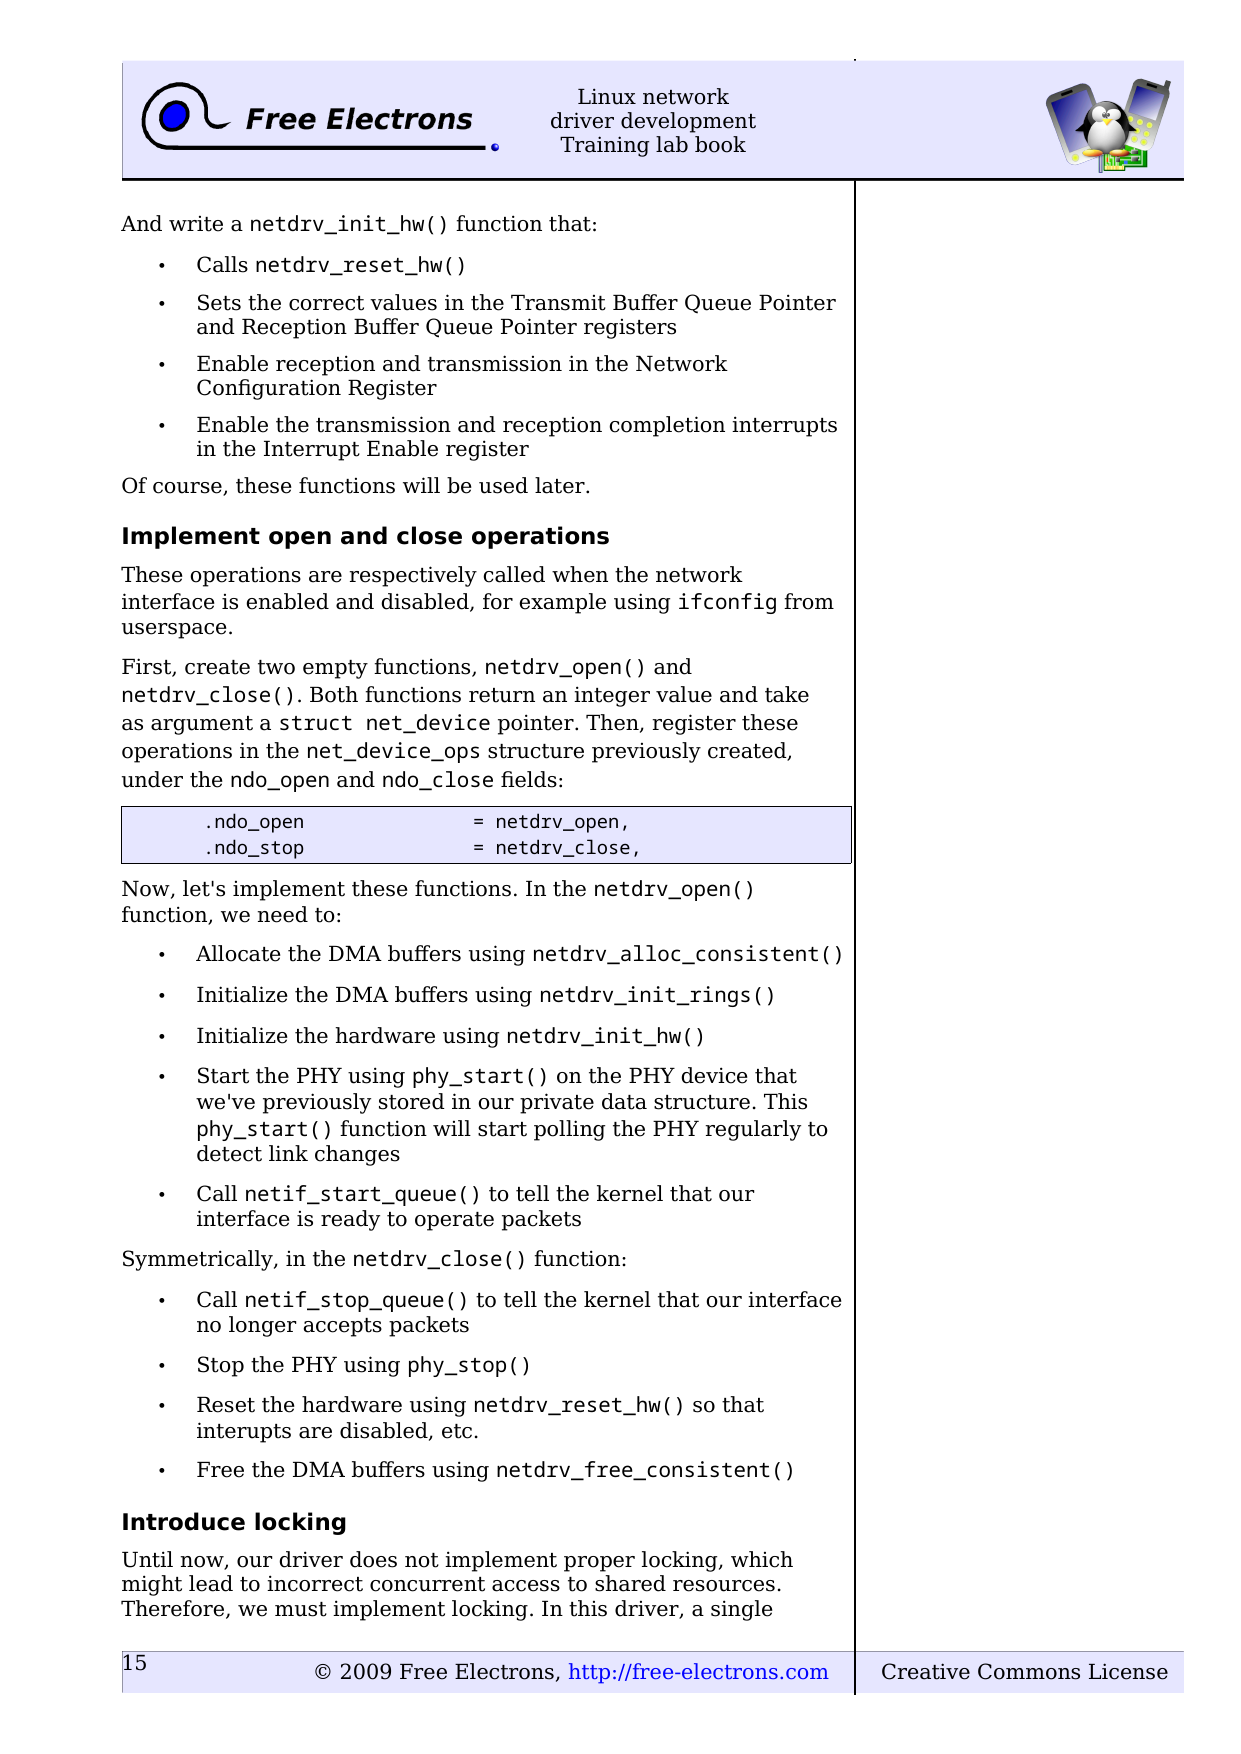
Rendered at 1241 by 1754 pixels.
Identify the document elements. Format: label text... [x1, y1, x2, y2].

list Enable the transmission and reception completion interrupts in the Interrupt Enable register [158, 413, 851, 462]
text Of course, these functions will be used later. [121, 474, 836, 498]
list Call netif_stop_queue() to tell the kernel that our interface no longer accepts packets [158, 1285, 851, 1337]
subtitle Implement open and close operations [121, 523, 851, 550]
list Initialize the DMA buffers using netdrv_init_rings() [158, 980, 851, 1008]
list Allocate the DMA buffers using netdrv_alloc_consistent() [158, 939, 851, 968]
list Free the DMA buffers using netdrv_free_consistent() [158, 1456, 851, 1484]
text Symmetrically, in the netdrv_close() function: [121, 1244, 836, 1272]
picture [136, 74, 502, 157]
list Call netif_start_queue() to tell the kernel that our interface is ready to operate packets [158, 1179, 851, 1232]
text Now, let's implement these functions. In the netdrv_open() function, we need to: [121, 874, 836, 927]
list Calls netdrv_reset_hw() [158, 250, 851, 278]
text First, create two empty functions, netdrv_open() and netdrv_close(). Both functions return an integer value and take as argument a struct net_device pointer. Then, register these operations in the net_device_ops structure previously created, under the ndo_open and ndo_close fields: [121, 652, 836, 793]
text And write a netdrv_init_hw() function that: [121, 209, 836, 238]
subtitle Introduce locking [121, 1509, 851, 1536]
list Stop the PHY using phy_stop() [158, 1350, 851, 1378]
text These operations are respectively called when the network interface is enabled and disabled, for example using ifconfig from userspace. [121, 563, 836, 639]
list Reset the hardware using netdrv_reset_hw() so that interupts are disabled, etc. [158, 1391, 851, 1443]
list Sets the correct values in the Transmit Buffer Queue Pointer and Reception Buffer Queue Pointer registers [158, 291, 851, 339]
list Enable reception and transmission in the Network Configuration Register [158, 352, 851, 401]
text Until now, our driver does not implement proper locking, which might lead to incorrect concurrent access to shared resources. Therefore, we must implement locking. In this driver, a single [121, 1548, 836, 1621]
text .ndo_open = netdrv_open, .ndo_stop = netdrv_close, [122, 807, 851, 863]
list Initialize the hardware using netdrv_init_hw() [158, 1021, 851, 1049]
picture [1039, 67, 1177, 181]
list Start the PHY using phy_start() on the PHY device that we've previously stored in our private data structure. This phy_start() function will start polling the PHY regularly to detect link changes [158, 1062, 851, 1167]
